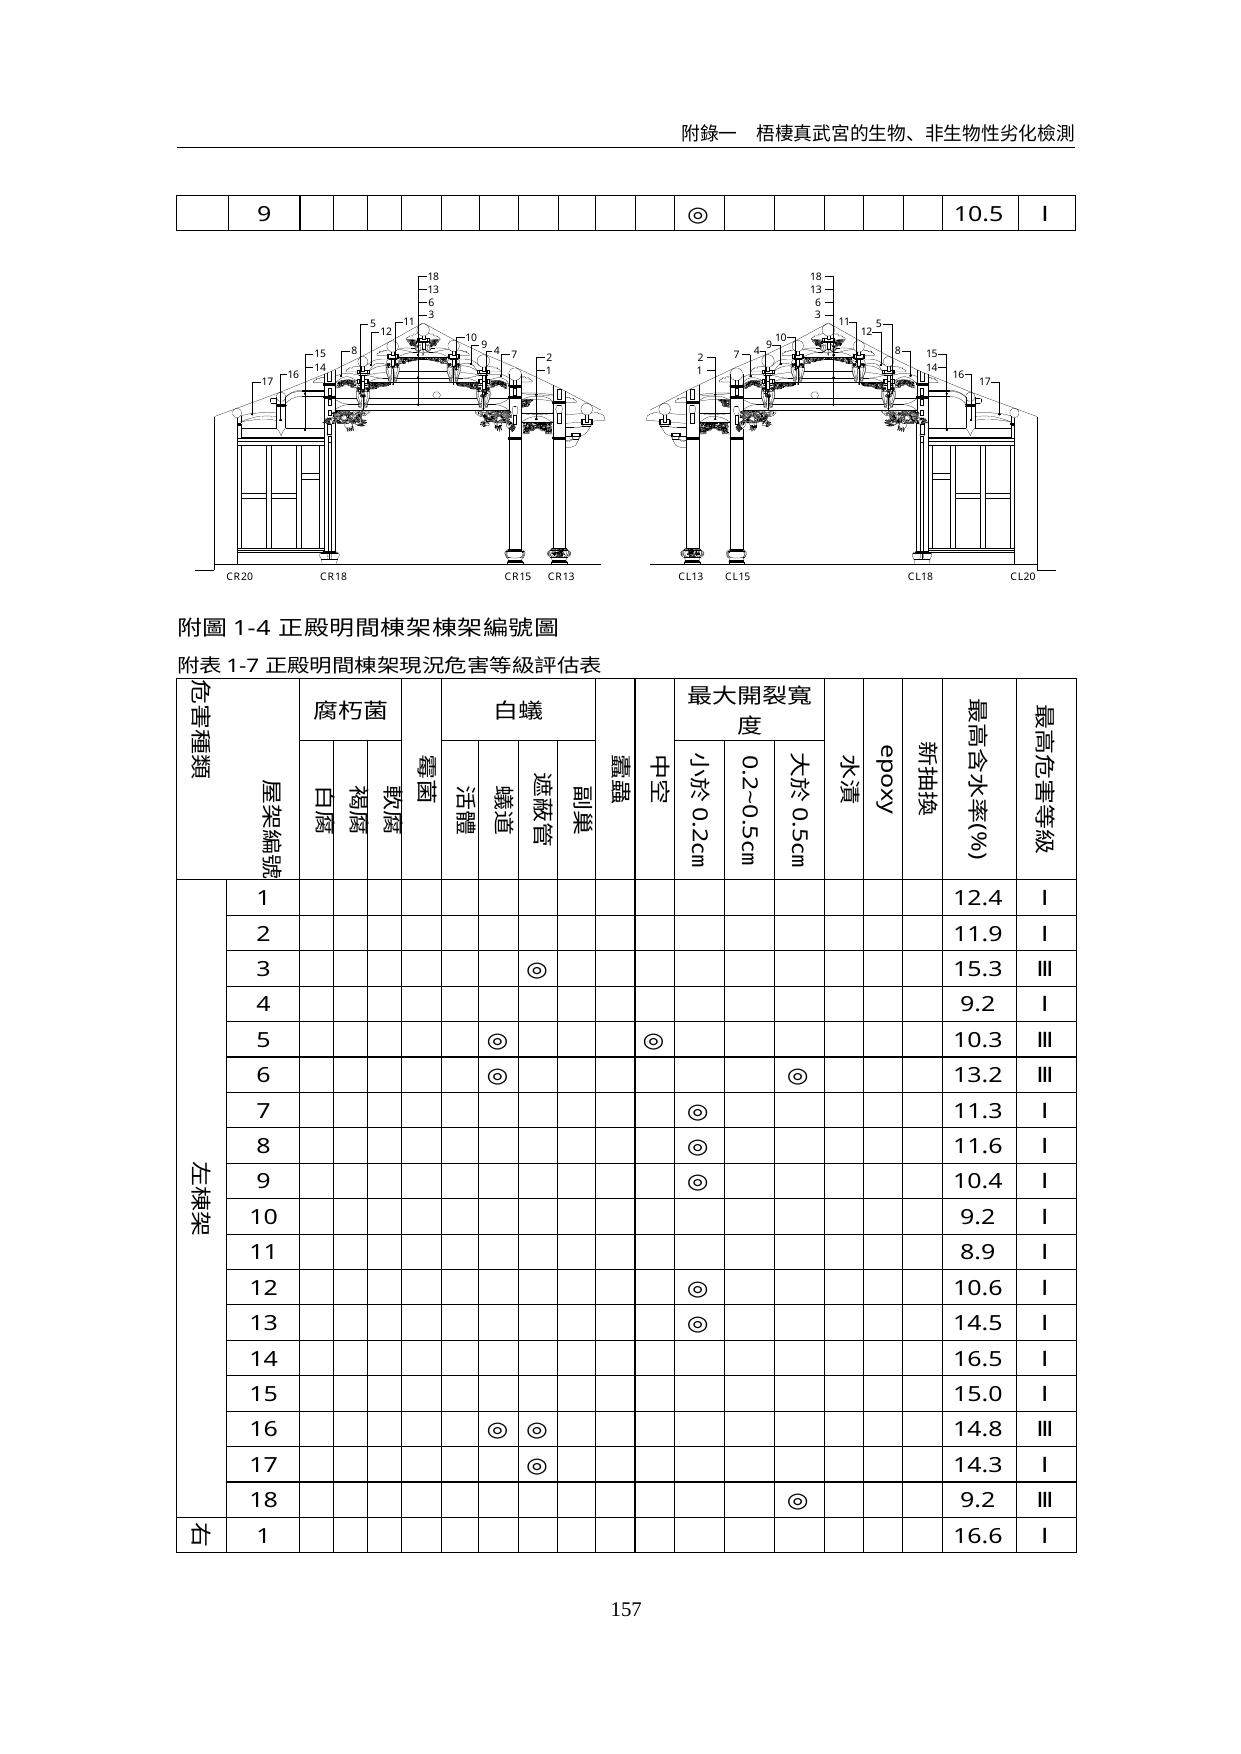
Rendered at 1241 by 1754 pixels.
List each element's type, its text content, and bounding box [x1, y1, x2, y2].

table_cell [442, 1128, 478, 1163]
table_cell [825, 1235, 863, 1269]
table_cell [442, 196, 479, 230]
table_cell Ⅲ [1017, 1022, 1076, 1056]
table_cell [300, 1270, 333, 1304]
table_cell [558, 1305, 595, 1340]
table_cell 褐腐 [334, 741, 367, 879]
table_cell 15.0 [943, 1376, 1016, 1411]
table_header 白蟻 [442, 679, 595, 740]
table_cell [368, 196, 401, 230]
table_cell [300, 1518, 333, 1552]
table_cell 12 [227, 1270, 299, 1304]
table_cell [825, 951, 863, 986]
table_cell [519, 1164, 557, 1198]
table_cell 15 [227, 1376, 299, 1411]
table_cell ◎ [519, 1447, 557, 1481]
table_cell [775, 1235, 824, 1269]
table_cell [636, 1412, 674, 1446]
table_cell Ⅰ [1017, 1093, 1076, 1127]
table_cell [334, 1376, 367, 1411]
table_cell [903, 1128, 942, 1163]
table_cell [675, 1412, 724, 1446]
table_cell 1 [227, 1518, 299, 1552]
table_cell 4 [227, 987, 299, 1021]
table_cell Ⅰ [1019, 196, 1075, 230]
table_cell 14.5 [943, 1305, 1016, 1340]
table_cell [903, 1305, 942, 1340]
table_cell [442, 1447, 478, 1481]
table_cell [596, 1305, 634, 1340]
table_cell Ⅰ [1017, 1199, 1076, 1233]
table_cell [775, 1341, 824, 1375]
table_cell [300, 987, 333, 1021]
table_cell [675, 1376, 724, 1411]
table_cell [596, 1483, 634, 1517]
table_cell [903, 1235, 942, 1269]
table_cell [442, 880, 478, 915]
table_cell [558, 1341, 595, 1375]
table_cell [903, 1483, 942, 1517]
table_cell 大於0.5㎝ [775, 741, 824, 879]
table_cell 5 [227, 1022, 299, 1056]
table_cell [334, 1270, 367, 1304]
table_cell [636, 1341, 674, 1375]
table_cell [903, 1447, 942, 1481]
table_cell [368, 1341, 401, 1375]
table_cell [903, 1376, 942, 1411]
table_cell [596, 951, 634, 986]
table_cell [479, 1128, 518, 1163]
table_cell 0.2~0.5㎝ [725, 741, 774, 879]
table_cell [334, 1483, 367, 1517]
table_cell [334, 987, 367, 1021]
table_cell [368, 1022, 401, 1056]
table_cell 8.9 [943, 1235, 1016, 1269]
table_cell [825, 1305, 863, 1340]
table_cell Ⅰ [1017, 1376, 1076, 1411]
table_cell [368, 880, 401, 915]
table_cell 左棟架 [177, 880, 226, 1517]
table_cell [442, 1235, 478, 1269]
table_cell Ⅰ [1017, 1305, 1076, 1340]
table_cell [334, 916, 367, 950]
table_cell [864, 951, 902, 986]
table_cell [775, 1022, 824, 1056]
table_cell 10.6 [943, 1270, 1016, 1304]
table_cell [725, 1058, 774, 1092]
table_cell [636, 1235, 674, 1269]
table_cell [636, 951, 674, 986]
table_cell [725, 880, 774, 915]
table_cell 白腐 [300, 741, 333, 879]
table_cell [519, 196, 558, 230]
table_cell ◎ [675, 1128, 724, 1163]
table_cell ◎ [479, 1058, 518, 1092]
table_cell [479, 1483, 518, 1517]
table_cell [725, 951, 774, 986]
table_cell [519, 1376, 557, 1411]
table_cell [825, 987, 863, 1021]
table_cell [479, 1305, 518, 1340]
table_cell [402, 1058, 441, 1092]
table_cell ◎ [775, 1058, 824, 1092]
table_cell [368, 987, 401, 1021]
table_cell [300, 1412, 333, 1446]
table_cell [775, 1164, 824, 1198]
table_cell [479, 1093, 518, 1127]
table_cell [368, 1093, 401, 1127]
table_cell Ⅲ [1017, 1483, 1076, 1517]
table_cell [368, 1305, 401, 1340]
table_cell Ⅲ [1017, 1412, 1076, 1446]
table_cell [334, 1022, 367, 1056]
table_cell [596, 1235, 634, 1269]
table_cell [300, 1093, 333, 1127]
table_cell [442, 1341, 478, 1375]
table_cell [300, 916, 333, 950]
table_cell [636, 880, 674, 915]
table_cell 11.3 [943, 1093, 1016, 1127]
table_cell [725, 196, 774, 230]
table_cell [402, 1305, 441, 1340]
table_cell [636, 1305, 674, 1340]
table_cell [636, 1270, 674, 1304]
table_cell [825, 196, 863, 230]
table_cell [301, 196, 333, 230]
table_cell [334, 1199, 367, 1233]
table_cell [300, 1447, 333, 1481]
table_cell [775, 196, 824, 230]
table_cell 11.6 [943, 1128, 1016, 1163]
table_cell [675, 951, 724, 986]
table_cell [825, 916, 863, 950]
table_cell [558, 1093, 595, 1127]
table_header 中空 [636, 679, 674, 879]
table_cell [402, 1483, 441, 1517]
table_cell [300, 1305, 333, 1340]
table_cell [334, 1164, 367, 1198]
table_cell [596, 1376, 634, 1411]
table_cell 蟻道 [479, 741, 518, 879]
table_cell 14.8 [943, 1412, 1016, 1446]
table_cell [675, 1022, 724, 1056]
table_cell Ⅰ [1017, 1341, 1076, 1375]
table_cell 18 [227, 1483, 299, 1517]
table_cell [596, 1199, 634, 1233]
table_cell [636, 1128, 674, 1163]
table_cell [300, 1058, 333, 1092]
table_cell [725, 1270, 774, 1304]
table_cell [903, 1270, 942, 1304]
table_cell 6 [227, 1058, 299, 1092]
table_cell [636, 987, 674, 1021]
table_cell [479, 1341, 518, 1375]
table_cell [725, 1376, 774, 1411]
table_cell [442, 1093, 478, 1127]
table_cell [636, 1518, 674, 1552]
table_cell [596, 1341, 634, 1375]
table_cell ◎ [479, 1022, 518, 1056]
table_cell [825, 1270, 863, 1304]
table_cell 7 [227, 1093, 299, 1127]
table_cell [775, 987, 824, 1021]
table_cell [903, 1199, 942, 1233]
table_cell [903, 1058, 942, 1092]
table_cell [442, 1058, 478, 1092]
table_cell [903, 880, 942, 915]
table_cell 13.2 [943, 1058, 1016, 1092]
table_cell [442, 951, 478, 986]
table_cell [596, 1022, 634, 1056]
table_cell [558, 1483, 595, 1517]
table_cell 14.3 [943, 1447, 1016, 1481]
table_cell [300, 1164, 333, 1198]
table_cell [636, 1164, 674, 1198]
table_cell [596, 1518, 634, 1552]
table_cell [903, 1341, 942, 1375]
table_cell [334, 1235, 367, 1269]
table_cell [596, 880, 634, 915]
table_cell [864, 1164, 902, 1198]
table_cell [402, 1447, 441, 1481]
table_cell [558, 916, 595, 950]
table_cell Ⅰ [1017, 1270, 1076, 1304]
table_cell [864, 1518, 902, 1552]
table_cell [334, 1447, 367, 1481]
table_cell [864, 1093, 902, 1127]
table_cell [368, 1518, 401, 1552]
table_cell [402, 1128, 441, 1163]
table_cell [775, 1305, 824, 1340]
table_cell [725, 1518, 774, 1552]
table_cell [519, 1518, 557, 1552]
table_cell 9 [229, 196, 299, 230]
table_cell [368, 1412, 401, 1446]
table_cell [825, 1022, 863, 1056]
table_cell [558, 1022, 595, 1056]
table_cell [558, 1270, 595, 1304]
table_cell 17 [227, 1447, 299, 1481]
table_cell [368, 1164, 401, 1198]
table_cell [402, 1270, 441, 1304]
table_cell 活體 [442, 741, 478, 879]
table_cell [725, 1022, 774, 1056]
table_header 最高含水率(%) [943, 679, 1016, 879]
table_cell [442, 1270, 478, 1304]
table_cell 遮蔽管 [519, 741, 557, 879]
table_cell 小於0.2㎝ [675, 741, 724, 879]
table_cell [864, 196, 903, 230]
table_cell [402, 1412, 441, 1446]
table_header 霉菌 [402, 679, 441, 879]
table_cell [442, 1199, 478, 1233]
table_cell [636, 1483, 674, 1517]
table_cell [558, 951, 595, 986]
table_cell [825, 1376, 863, 1411]
table_cell [675, 1199, 724, 1233]
table_cell 16 [227, 1412, 299, 1446]
table_header 危害種類 屋架編號 [177, 679, 299, 879]
table_cell [864, 1128, 902, 1163]
table_cell [402, 1199, 441, 1233]
table_cell [725, 1412, 774, 1446]
table_cell [558, 1058, 595, 1092]
table_cell [675, 880, 724, 915]
table_cell [675, 1518, 724, 1552]
table_cell Ⅲ [1017, 951, 1076, 986]
table_cell [725, 1128, 774, 1163]
table_cell [402, 1341, 441, 1375]
table_cell ◎ [675, 1093, 724, 1127]
table_cell [479, 987, 518, 1021]
table_cell 3 [227, 951, 299, 986]
table_cell [558, 1412, 595, 1446]
table_cell [596, 1164, 634, 1198]
table_cell [864, 1235, 902, 1269]
table_cell [300, 1376, 333, 1411]
table_cell [558, 1447, 595, 1481]
table_cell [825, 1058, 863, 1092]
table_cell [775, 1128, 824, 1163]
table_cell [636, 196, 674, 230]
table_cell [479, 880, 518, 915]
table_cell [636, 1058, 674, 1092]
table_cell [300, 1341, 333, 1375]
table_cell [334, 880, 367, 915]
table_cell [334, 1128, 367, 1163]
table_cell [519, 1483, 557, 1517]
table_cell [402, 987, 441, 1021]
table_cell [596, 1412, 634, 1446]
table_cell 9.2 [943, 1199, 1016, 1233]
table_cell [334, 1518, 367, 1552]
table_cell [402, 1376, 441, 1411]
table_cell [775, 1270, 824, 1304]
table_cell Ⅰ [1017, 1128, 1076, 1163]
table_cell 右 [177, 1518, 226, 1552]
table_cell [864, 1447, 902, 1481]
table_cell [775, 951, 824, 986]
table_cell [825, 1128, 863, 1163]
table_cell 軟腐 [368, 741, 401, 879]
table_cell [368, 1199, 401, 1233]
table_cell [596, 1447, 634, 1481]
table_cell [558, 1128, 595, 1163]
table_cell Ⅲ [1017, 1058, 1076, 1092]
table_cell 9.2 [943, 1483, 1016, 1517]
table_cell [903, 1164, 942, 1198]
table_cell ◎ [675, 1305, 724, 1340]
table_cell [864, 1270, 902, 1304]
table_cell [177, 196, 228, 230]
table_cell 16.6 [943, 1518, 1016, 1552]
table_cell 8 [227, 1128, 299, 1163]
table_cell [864, 1058, 902, 1092]
table_cell [442, 916, 478, 950]
table_cell ◎ [675, 1270, 724, 1304]
table_cell [558, 1376, 595, 1411]
table_cell [300, 951, 333, 986]
table_cell [725, 1164, 774, 1198]
table_cell [368, 1447, 401, 1481]
table_header 腐朽菌 [300, 679, 401, 740]
table_cell [519, 1341, 557, 1375]
table_cell [519, 1128, 557, 1163]
table_cell [825, 1447, 863, 1481]
table_cell [675, 1058, 724, 1092]
table_cell [825, 880, 863, 915]
table_cell [775, 1518, 824, 1552]
table_cell [300, 1022, 333, 1056]
table_cell [903, 916, 942, 950]
table_cell 10 [227, 1199, 299, 1233]
table_cell Ⅰ [1017, 880, 1076, 915]
table_cell [368, 916, 401, 950]
table_cell [442, 1305, 478, 1340]
table_cell [519, 1270, 557, 1304]
table_cell [864, 1483, 902, 1517]
table_cell [479, 1270, 518, 1304]
table_cell [402, 1022, 441, 1056]
table_cell [825, 1412, 863, 1446]
table_cell [368, 1128, 401, 1163]
table_cell [675, 987, 724, 1021]
table_cell 10.4 [943, 1164, 1016, 1198]
table_cell [519, 1235, 557, 1269]
table_cell [864, 880, 902, 915]
table_cell [519, 880, 557, 915]
table_cell [725, 1447, 774, 1481]
table_cell [596, 1270, 634, 1304]
table_cell 11.9 [943, 916, 1016, 950]
table_cell [903, 987, 942, 1021]
table_cell 2 [227, 916, 299, 950]
table_cell [519, 987, 557, 1021]
table_cell [368, 1235, 401, 1269]
table_cell [825, 1093, 863, 1127]
table_cell [825, 1341, 863, 1375]
table_cell [558, 1518, 595, 1552]
table_cell [825, 1483, 863, 1517]
table_cell Ⅰ [1017, 1447, 1076, 1481]
table_header epoxy [864, 679, 902, 879]
table_cell [596, 987, 634, 1021]
table_cell 9.2 [943, 987, 1016, 1021]
table_cell [636, 916, 674, 950]
table_cell [300, 1128, 333, 1163]
table_cell ◎ [519, 951, 557, 986]
table_header 水漬 [825, 679, 863, 879]
table_cell ◎ [675, 196, 724, 230]
table_cell [825, 1164, 863, 1198]
table_cell 9 [227, 1164, 299, 1198]
table_cell 11 [227, 1235, 299, 1269]
table_cell [903, 1412, 942, 1446]
table_cell [636, 1093, 674, 1127]
table_cell [903, 1022, 942, 1056]
table_cell [300, 1235, 333, 1269]
table_cell [402, 1235, 441, 1269]
table_cell [903, 951, 942, 986]
table_cell [825, 1199, 863, 1233]
table_cell [596, 1058, 634, 1092]
table_cell 13 [227, 1305, 299, 1340]
table_cell [519, 1305, 557, 1340]
table_cell [775, 1447, 824, 1481]
table_cell 12.4 [943, 880, 1016, 915]
table_cell [864, 1022, 902, 1056]
table_cell [864, 987, 902, 1021]
table_cell [368, 1376, 401, 1411]
table_cell [402, 1518, 441, 1552]
table_cell [636, 1447, 674, 1481]
table_cell [675, 916, 724, 950]
table_cell [442, 1518, 478, 1552]
table_cell [442, 1412, 478, 1446]
table_cell [864, 1412, 902, 1446]
table_cell [334, 1305, 367, 1340]
table_cell [903, 1518, 942, 1552]
table_cell 副巢 [558, 741, 595, 879]
table_cell [334, 1412, 367, 1446]
table_cell [442, 1022, 478, 1056]
table_cell [300, 880, 333, 915]
table_cell [334, 1093, 367, 1127]
table_cell ◎ [775, 1483, 824, 1517]
table_cell [725, 1093, 774, 1127]
table_cell [479, 1164, 518, 1198]
table_header 最高危害等級 [1017, 679, 1076, 879]
table_cell Ⅰ [1017, 1235, 1076, 1269]
table_cell [725, 1341, 774, 1375]
table_cell [558, 880, 595, 915]
table_cell [402, 916, 441, 950]
table_cell Ⅰ [1017, 987, 1076, 1021]
table_cell [558, 987, 595, 1021]
table_cell [825, 1518, 863, 1552]
table_cell [596, 1128, 634, 1163]
table_cell [596, 1093, 634, 1127]
table_cell [775, 1376, 824, 1411]
table_cell [479, 916, 518, 950]
table_cell [675, 1483, 724, 1517]
table_cell [479, 951, 518, 986]
table_cell [519, 1199, 557, 1233]
table_cell [864, 1305, 902, 1340]
table_cell [675, 1235, 724, 1269]
table_cell [442, 1164, 478, 1198]
table_cell [480, 196, 518, 230]
table_cell [864, 1199, 902, 1233]
table_cell [402, 196, 441, 230]
text 附圖1-4 正殿明間棟架棟架編號圖 [177, 612, 1075, 642]
table_cell [368, 1270, 401, 1304]
table_cell [903, 1093, 942, 1127]
table_cell [402, 951, 441, 986]
table_cell [334, 196, 367, 230]
table_cell [479, 1518, 518, 1552]
table_cell ◎ [519, 1412, 557, 1446]
table_cell [442, 987, 478, 1021]
table_cell [558, 1199, 595, 1233]
text 附表1-7 正殿明間棟架現況危害等級評估表 [177, 651, 1075, 678]
table_cell [775, 1093, 824, 1127]
table_cell [864, 1341, 902, 1375]
table_cell [636, 1199, 674, 1233]
table_cell [775, 880, 824, 915]
table_cell [675, 1447, 724, 1481]
table_cell [368, 951, 401, 986]
table_cell [675, 1341, 724, 1375]
table_cell 10.5 [943, 196, 1018, 230]
table_cell 1 [227, 880, 299, 915]
table_cell [334, 1058, 367, 1092]
table_cell 15.3 [943, 951, 1016, 986]
table_cell [402, 1164, 441, 1198]
table_cell [725, 987, 774, 1021]
table_cell [402, 880, 441, 915]
table_cell [558, 1164, 595, 1198]
table_cell [596, 196, 635, 230]
table_cell [725, 1483, 774, 1517]
table_cell [519, 1093, 557, 1127]
table_cell [300, 1199, 333, 1233]
table_cell [442, 1483, 478, 1517]
table_cell [368, 1483, 401, 1517]
table_cell [596, 916, 634, 950]
table_cell Ⅰ [1017, 1164, 1076, 1198]
table_cell [479, 1447, 518, 1481]
table_cell [519, 916, 557, 950]
table_cell [300, 1483, 333, 1517]
table_cell [442, 1376, 478, 1411]
table_cell ◎ [675, 1164, 724, 1198]
table_header 最大開裂寬度 [675, 679, 824, 740]
table_header 蠹蟲 [596, 679, 634, 879]
table_cell 14 [227, 1341, 299, 1375]
table_cell [904, 196, 942, 230]
table_cell [519, 1022, 557, 1056]
table_cell [725, 1199, 774, 1233]
table_cell [775, 1199, 824, 1233]
table_cell [402, 1093, 441, 1127]
table_cell [519, 1058, 557, 1092]
table_cell [479, 1376, 518, 1411]
table_cell [775, 916, 824, 950]
table_cell [334, 951, 367, 986]
table_cell Ⅰ [1017, 916, 1076, 950]
table_cell Ⅰ [1017, 1518, 1076, 1552]
table_cell ◎ [636, 1022, 674, 1056]
table_cell [559, 196, 595, 230]
table_header 新抽換 [903, 679, 942, 879]
table_cell [775, 1412, 824, 1446]
table_cell [636, 1376, 674, 1411]
table_cell [725, 916, 774, 950]
table_cell ◎ [479, 1412, 518, 1446]
table_cell [864, 1376, 902, 1411]
table_cell [334, 1341, 367, 1375]
table_cell [725, 1235, 774, 1269]
table_cell [864, 916, 902, 950]
table_cell [725, 1305, 774, 1340]
table_cell 16.5 [943, 1341, 1016, 1375]
table_cell 10.3 [943, 1022, 1016, 1056]
table_cell [368, 1058, 401, 1092]
table_cell [558, 1235, 595, 1269]
table_cell [479, 1235, 518, 1269]
table_cell [479, 1199, 518, 1233]
